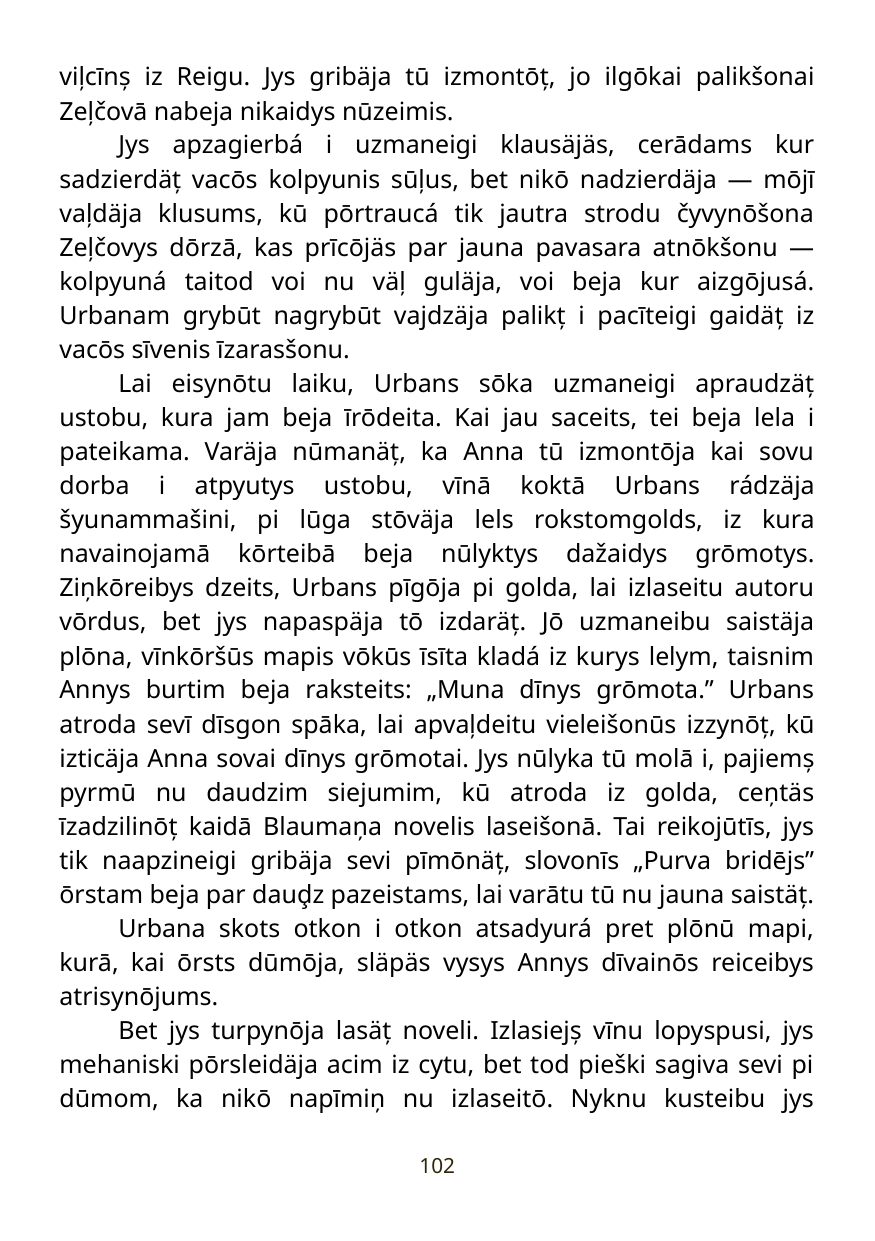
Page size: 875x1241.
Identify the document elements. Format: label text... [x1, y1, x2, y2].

text Urbana skots otkon i otkon atsadyurá pret plōnū mapi, kurā, kai ōrsts dūmōja, släpäs vysys Annys dīvainōs reiceibys atrisynōjums. [59, 911, 815, 1013]
text Lai eisynōtu laiku, Urbans sōka uzmaneigi apraudzäț ustobu, kura jam beja īrōdeita. Kai jau saceits, tei beja lela i pateikama. Varäja nūmanäț, ka Anna tū izmontōja kai sovu dorba i atpyutys ustobu, vīnā koktā Urbans rádzäja šyunammašini, pi lūga stōväja lels rokstomgolds, iz kura navainojamā kōrteibā beja nūlyktys dažaidys grōmotys. Ziņkōreibys dzeits, Urbans pīgōja pi golda, lai izlaseitu autoru vōrdus, bet jys napaspäja tō izdaräț. Jō uzmaneibu saistäja plōna, vīnkōršūs mapis vōkūs īsīta kladá iz kurys lelym, taisnim Annys burtim beja raksteits: „Muna dīnys grōmota.” Urbans atroda sevī dīsgon spāka, lai apvaļdeitu vieleišonūs izzynōț, kū izticäja Anna sovai dīnys grōmotai. Jys nūlyka tū molā i, pajiemș pyrmū nu daudzim siejumim, kū atroda iz golda, ceņtäs īzadzilinōț kaidā Blaumaņa novelis laseišonā. Tai reikojūtīs, jys tik naapzineigi gribäja sevi pīmōnäț, slovonīs „Purva bridējs” ōrstam beja par dauḑz pazeistams, lai varātu tū nu jauna saistäț. [59, 366, 815, 911]
text Jys apzagierbá i uzmaneigi klausäjäs, cerādams kur sadzierdäț vacōs kolpyunis sūļus, bet nikō nadzierdäja — mōjī vaļdäja klusums, kū pōrtraucá tik jautra strodu čyvynōšona Zeļčovys dōrzā, kas prīcōjäs par jauna pavasara atnōkšonu — kolpyuná taitod voi nu väļ guläja, voi beja kur aizgōjusá. Urbanam grybūt nagrybūt vajdzäja palikț i pacīteigi gaidäț iz vacōs sīvenis īzarasšonu. [59, 127, 815, 366]
text viļcīnș iz Reigu. Jys gribäja tū izmontōț, jo ilgōkai palikšonai Zeļčovā nabeja nikaidys nūzeimis. [59, 59, 815, 127]
text Bet jys turpynōja lasäț noveli. Izlasiejș vīnu lopyspusi, jys mehaniski pōrsleidäja acim iz cytu, bet tod pieški sagiva sevi pi dūmom, ka nikō napīmiņ nu izlaseitō. Nyknu kusteibu jys [59, 1013, 815, 1115]
